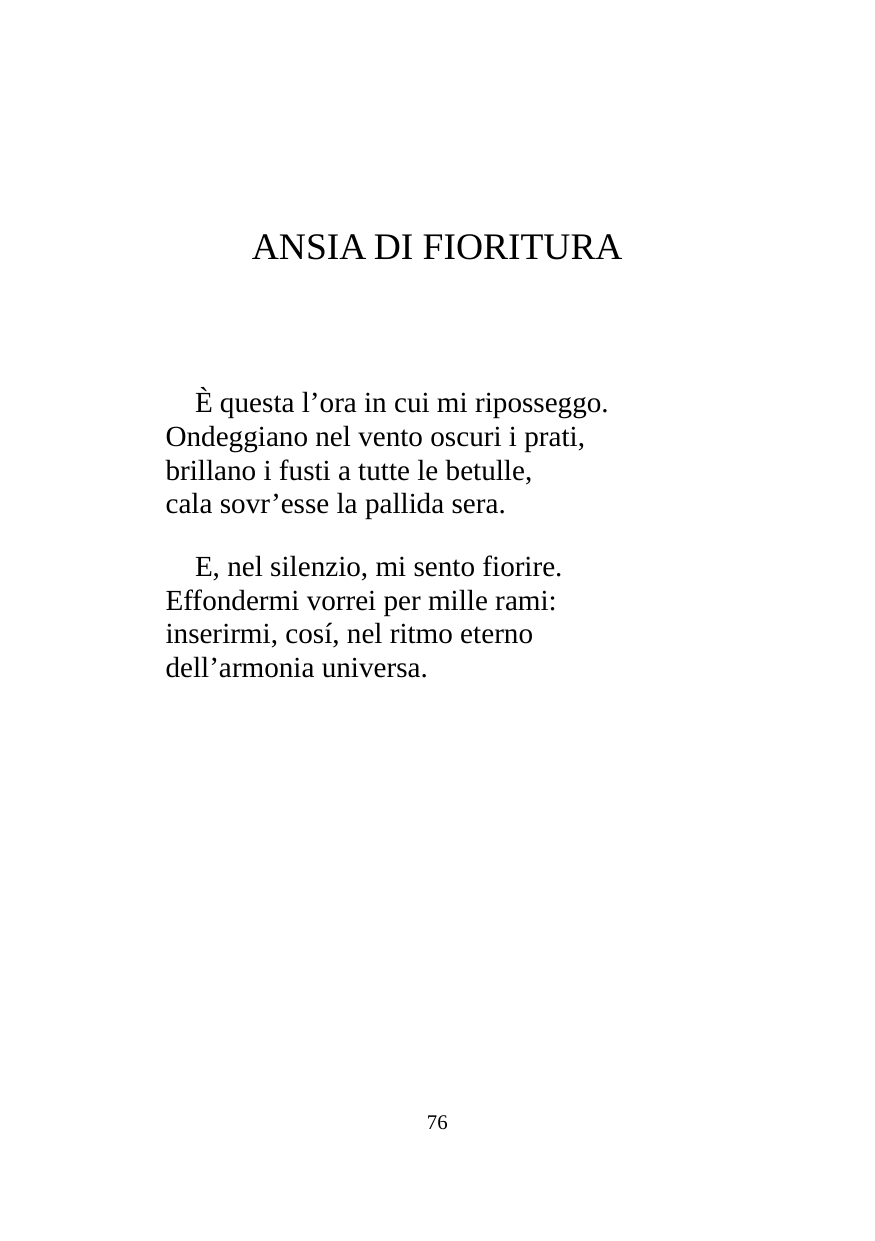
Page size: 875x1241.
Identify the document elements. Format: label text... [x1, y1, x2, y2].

text E, nel silenzio, mi sento fiorire. Effondermi vorrei per mille rami: inserirmi, cosí, nel ritmo eterno dell’armonia universa. [165, 549, 768, 683]
subtitle ANSIA DI FIORITURA [106, 224, 768, 267]
text È questa l’ora in cui mi riposseggo. Ondeggiano nel vento oscuri i prati, brillano i fusti a tutte le betulle, cala sovr’esse la pallida sera. [165, 386, 768, 520]
